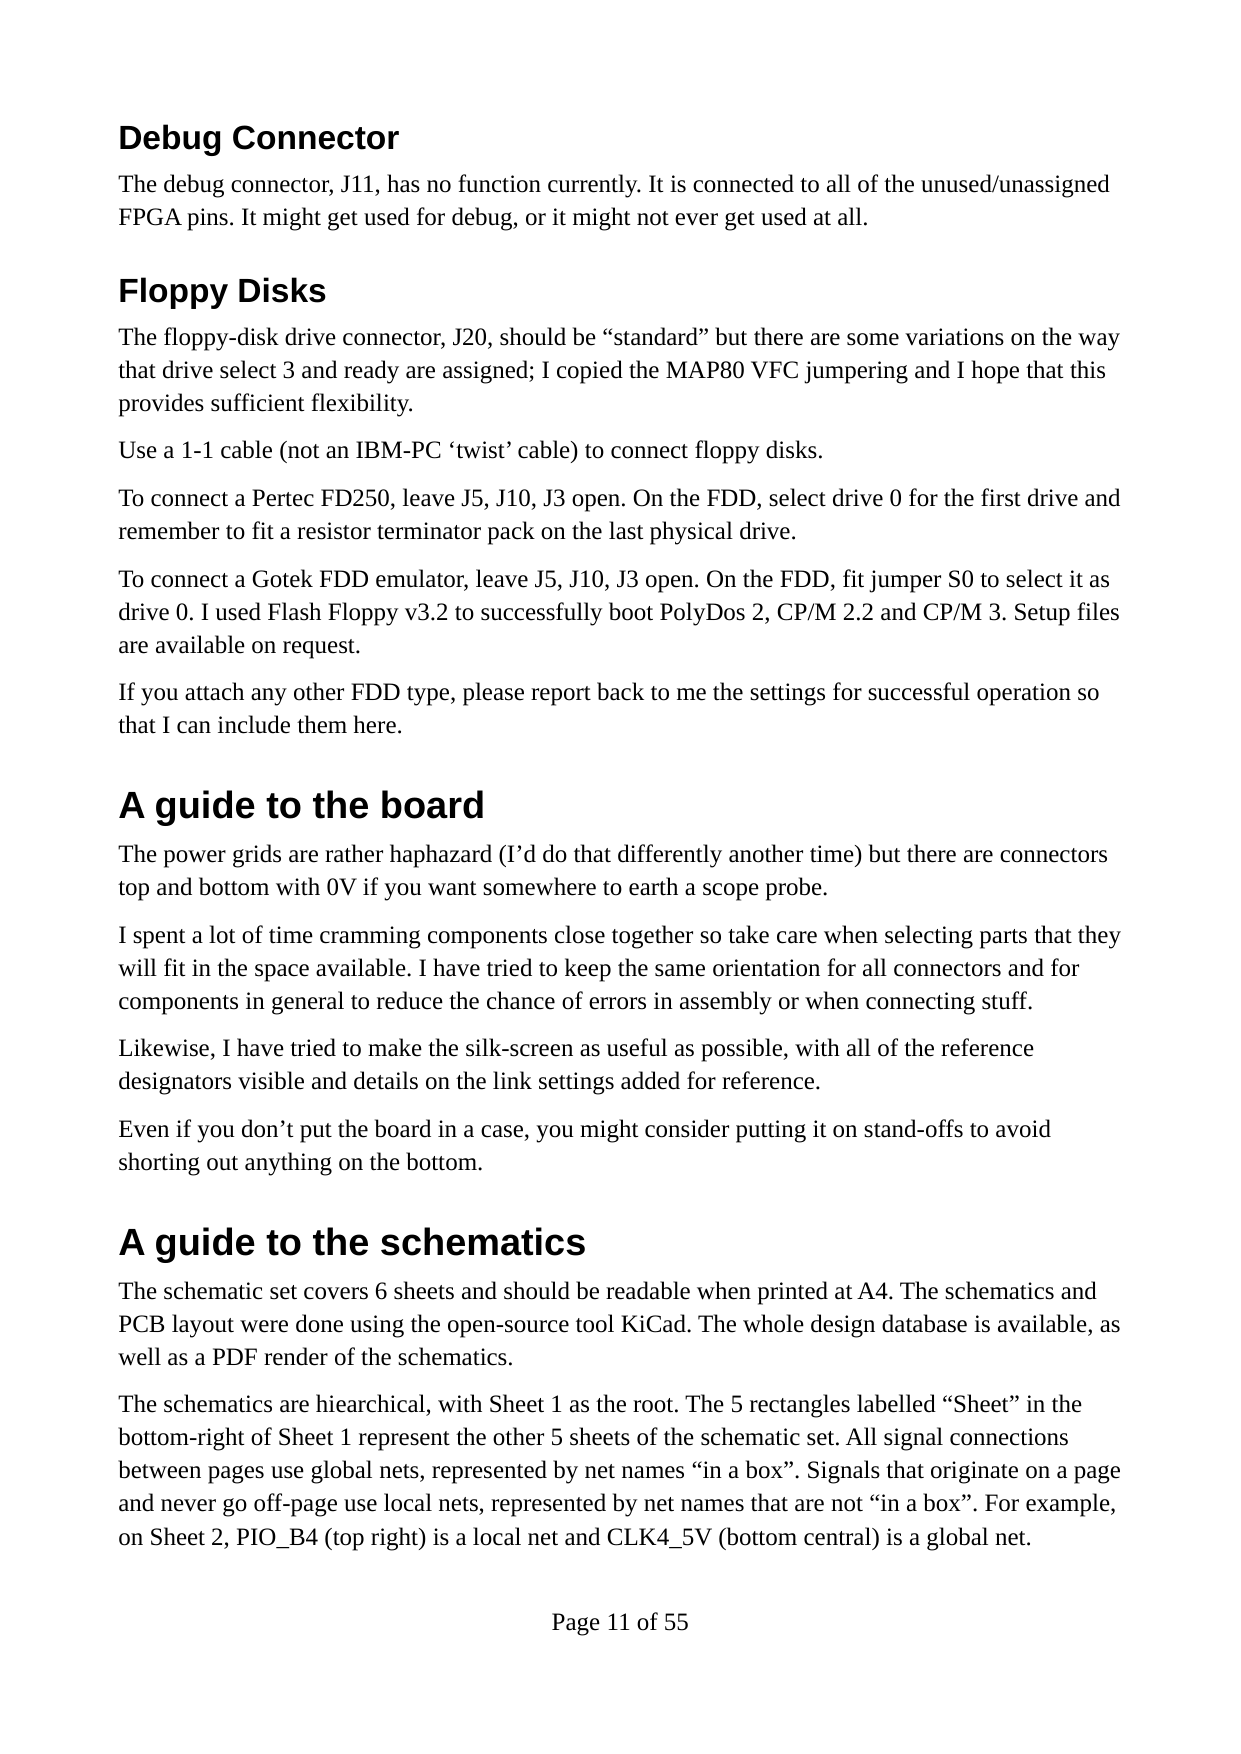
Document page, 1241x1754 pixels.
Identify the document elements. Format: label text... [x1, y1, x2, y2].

subtitle Floppy Disks [118, 271, 1122, 309]
text The floppy-disk drive connector, J20, should be “standard” but there are some variations on the way that drive select 3 and ready are assigned; I copied the MAP80 VFC jumpering and I hope that this provides sufficient flexibility. [118, 322, 1122, 417]
text To connect a Gotek FDD emulator, leave J5, J10, J3 open. On the FDD, fit jumper S0 to select it as drive 0. I used Flash Floppy v3.2 to successfully boot PolyDos 2, CP/M 2.2 and CP/M 3. Setup files are available on request. [118, 564, 1122, 658]
text Likewise, I have tried to make the silk-screen as useful as possible, with all of the reference designators visible and details on the link settings added for reference. [118, 1033, 1122, 1095]
text The schematic set covers 6 sheets and should be readable when printed at A4. The schematics and PCB layout were done using the open-source tool KiCad. The whole design database is available, as well as a PDF render of the schematics. [118, 1276, 1122, 1371]
text I spent a lot of time cramming components close together so take care when selecting parts that they will fit in the space available. I have tried to keep the same orientation for all connectors and for components in general to reduce the chance of errors in assembly or when connecting stuff. [118, 920, 1122, 1014]
subtitle A guide to the board [118, 783, 1122, 827]
text The power grids are rather haphazard (I’d do that differently another time) but there are connectors top and bottom with 0V if you want somewhere to earth a scope probe. [118, 839, 1122, 901]
subtitle Debug Connector [118, 118, 1122, 157]
text The debug connector, J11, has no function currently. It is connected to all of the unused/unassigned FPGA pins. It might get used for debug, or it might not ever get used at all. [118, 169, 1122, 231]
subtitle A guide to the schematics [118, 1220, 1122, 1263]
text To connect a Pertec FD250, leave J5, J10, J3 open. On the FDD, select drive 0 for the first drive and remember to fit a resistor terminator pack on the last physical drive. [118, 483, 1122, 545]
text Use a 1-1 cable (not an IBM-PC ‘twist’ cable) to connect floppy disks. [118, 436, 1122, 464]
text The schematics are hiearchical, with Sheet 1 as the root. The 5 rectangles labelled “Sheet” in the bottom-right of Sheet 1 represent the other 5 sheets of the schematic set. All signal connections between pages use global nets, represented by net names “in a box”. Signals that originate on a page and never go off-page use local nets, represented by net names that are not “in a box”. For example, on Sheet 2, PIO_B4 (top right) is a local net and CLK4_5V (bottom central) is a global net. [118, 1389, 1122, 1550]
text Even if you don’t put the board in a case, you might consider putting it on stand-offs to avoid shorting out anything on the bottom. [118, 1114, 1122, 1176]
text If you attach any other FDD type, please report back to me the settings for successful operation so that I can include them here. [118, 677, 1122, 739]
